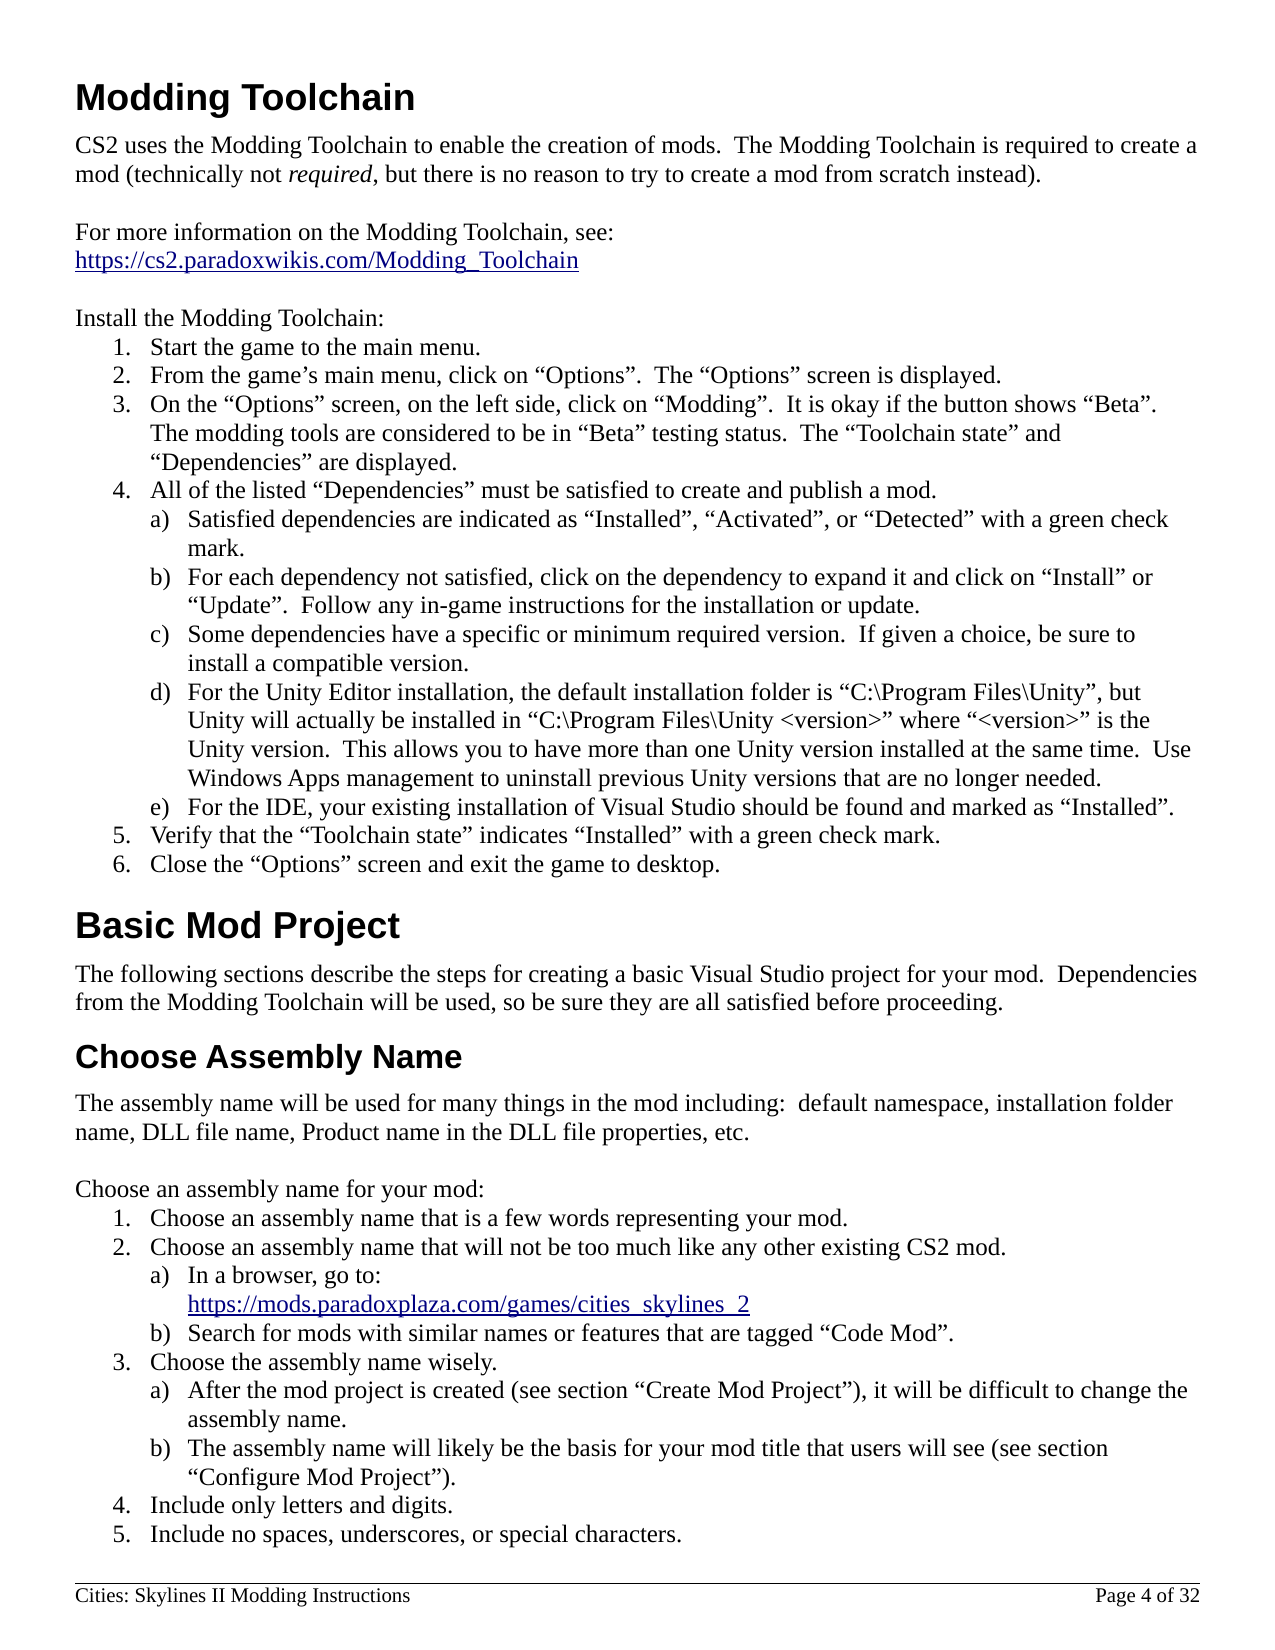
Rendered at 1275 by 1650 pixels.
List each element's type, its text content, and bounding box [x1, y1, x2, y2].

list Choose the assembly name wisely. [112, 1347, 1200, 1376]
list For the IDE, your existing installation of Visual Studio should be found and marked as “Installed”. [150, 792, 1200, 821]
list After the mod project is created (see section “Create Mod Project”), it will be difficult to change the assembly name. [150, 1376, 1200, 1433]
list All of the listed “Dependencies” must be satisfied to create and publish a mod. [112, 476, 1200, 504]
text CS2 uses the Modding Toolchain to enable the creation of mods. The Modding Toolchain is required to create a mod (technically not required, but there is no reason to try to create a mod from scratch instead). [75, 131, 1200, 188]
list Include only letters and digits. [112, 1491, 1200, 1519]
list In a browser, go to: https://mods.paradoxplaza.com/games/cities_skylines_2 [150, 1261, 1200, 1318]
text The following sections describe the steps for creating a basic Visual Studio project for your mod. Dependencies from the Modding Toolchain will be used, so be sure they are all satisfied before proceeding. [75, 959, 1200, 1016]
list For the Unity Editor installation, the default installation folder is “C:\Program Files\Unity”, but Unity will actually be installed in “C:\Program Files\Unity <version>” where “<version>” is the Unity version. This allows you to have more than one Unity version installed at the same time. Use Windows Apps management to uninstall previous Unity versions that are no longer needed. [150, 677, 1200, 792]
list Close the “Options” screen and exit the game to desktop. [112, 849, 1200, 878]
list Start the game to the main menu. [112, 332, 1200, 361]
text Install the Modding Toolchain: [75, 303, 1200, 332]
list On the “Options” screen, on the left side, click on “Modding”. It is okay if the button shows “Beta”. The modding tools are considered to be in “Beta” testing status. The “Toolchain state” and “Dependencies” are displayed. [112, 389, 1200, 476]
list The assembly name will likely be the basis for your mod title that users will see (see section “Configure Mod Project”). [150, 1433, 1200, 1491]
list Satisfied dependencies are indicated as “Installed”, “Activated”, or “Detected” with a green check mark. [150, 504, 1200, 562]
text The assembly name will be used for many things in the mod including: default namespace, installation folder name, DLL file name, Product name in the DLL file properties, etc. [75, 1088, 1200, 1146]
list Verify that the “Toolchain state” indicates “Installed” with a green check mark. [112, 821, 1200, 849]
subtitle Modding Toolchain [75, 75, 1200, 118]
list Choose an assembly name that will not be too much like any other existing CS2 mod. [112, 1232, 1200, 1261]
subtitle Basic Mod Project [75, 903, 1200, 946]
list From the game’s main menu, click on “Options”. The “Options” screen is displayed. [112, 361, 1200, 389]
list For each dependency not satisfied, click on the dependency to expand it and click on “Install” or “Update”. Follow any in-game instructions for the installation or update. [150, 562, 1200, 619]
list Some dependencies have a specific or minimum required version. If given a choice, be sure to install a compatible version. [150, 619, 1200, 677]
list Search for mods with similar names or features that are tagged “Code Mod”. [150, 1318, 1200, 1347]
subtitle Choose Assembly Name [75, 1037, 1200, 1076]
text For more information on the Modding Toolchain, see: https://cs2.paradoxwikis.com/Modding_Toolchain [75, 217, 1200, 274]
list Choose an assembly name that is a few words representing your mod. [112, 1203, 1200, 1232]
text Choose an assembly name for your mod: [75, 1174, 1200, 1203]
list Include no spaces, underscores, or special characters. [112, 1519, 1200, 1548]
